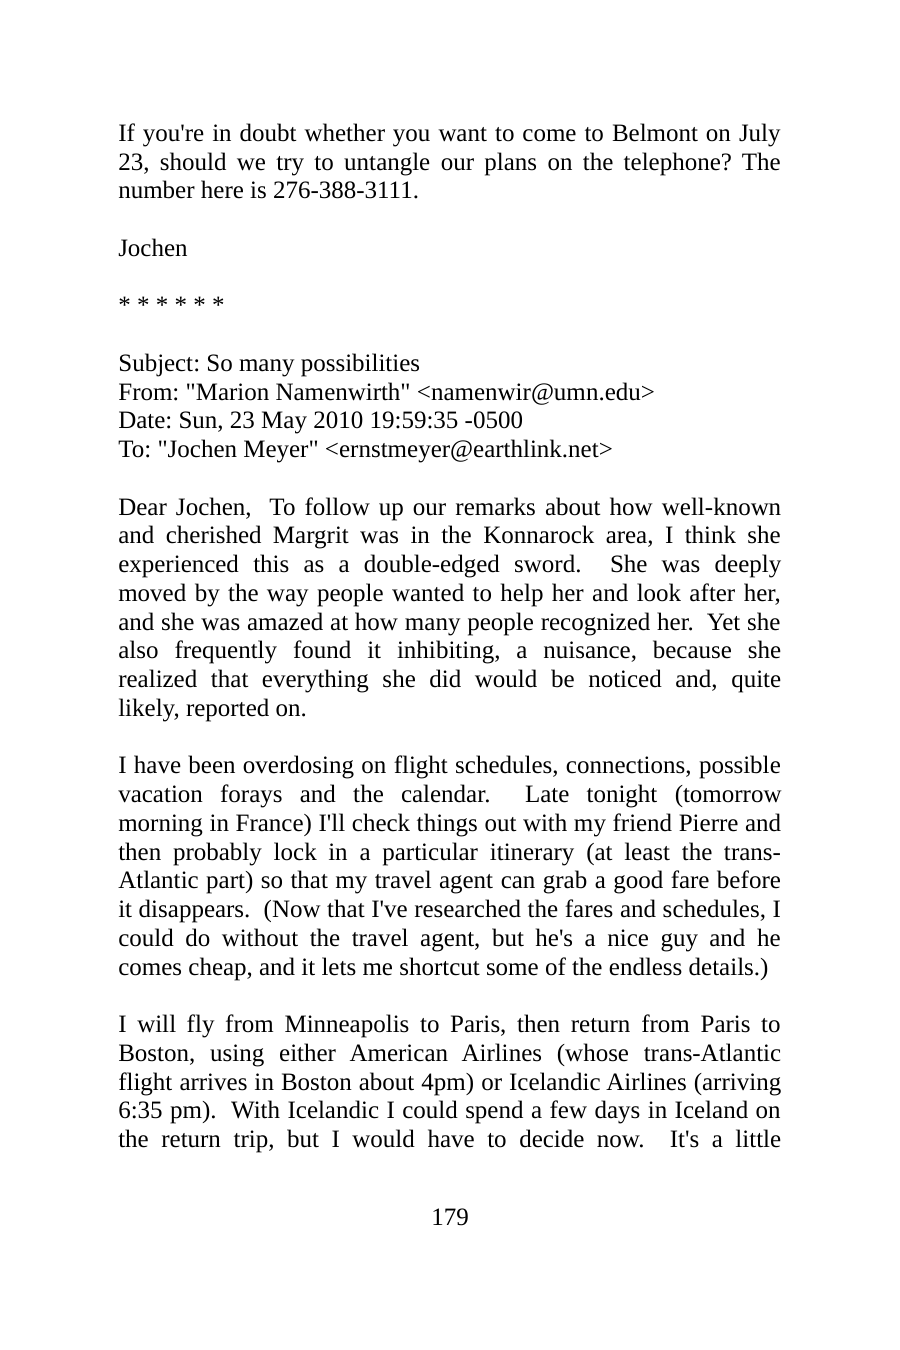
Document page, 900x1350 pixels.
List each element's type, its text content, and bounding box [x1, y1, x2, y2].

text From: "Marion Namenwirth" <namenwir@umn.edu> [118, 377, 782, 406]
text Jochen [118, 233, 782, 262]
text If you're in doubt whether you want to come to Belmont on July 23, should we try to untangle our plans on the telephone? The number here is 276-388-3111. [118, 118, 782, 204]
text To: "Jochen Meyer" <ernstmeyer@earthlink.net> [118, 434, 782, 463]
text I have been overdosing on flight schedules, connections, possible vacation forays and the calendar. Late tonight (tomorrow morning in France) I'll check things out with my friend Pierre and then probably lock in a particular itinerary (at least the trans-Atlantic part) so that my travel agent can grab a good fare before it disappears. (Now that I've researched the fares and schedules, I could do without the travel agent, but he's a nice guy and he comes cheap, and it lets me shortcut some of the endless details.) [118, 751, 782, 981]
text I will fly from Minneapolis to Paris, then return from Paris to Boston, using either American Airlines (whose trans-Atlantic flight arrives in Boston about 4pm) or Icelandic Airlines (arriving 6:35 pm). With Icelandic I could spend a few days in Iceland on the return trip, but I would have to decide now. It's a little [118, 1009, 782, 1153]
text Subject: So many possibilities [118, 348, 782, 377]
text Dear Jochen, To follow up our remarks about how well-known and cherished Margrit was in the Konnarock area, I think she experienced this as a double-edged sword. She was deeply moved by the way people wanted to help her and look after her, and she was amazed at how many people recognized her. Yet she also frequently found it inhibiting, a nuisance, because she realized that everything she did would be noticed and, quite likely, reported on. [118, 492, 782, 722]
text Date: Sun, 23 May 2010 19:59:35 -0500 [118, 406, 782, 434]
text * * * * * * [118, 291, 782, 319]
